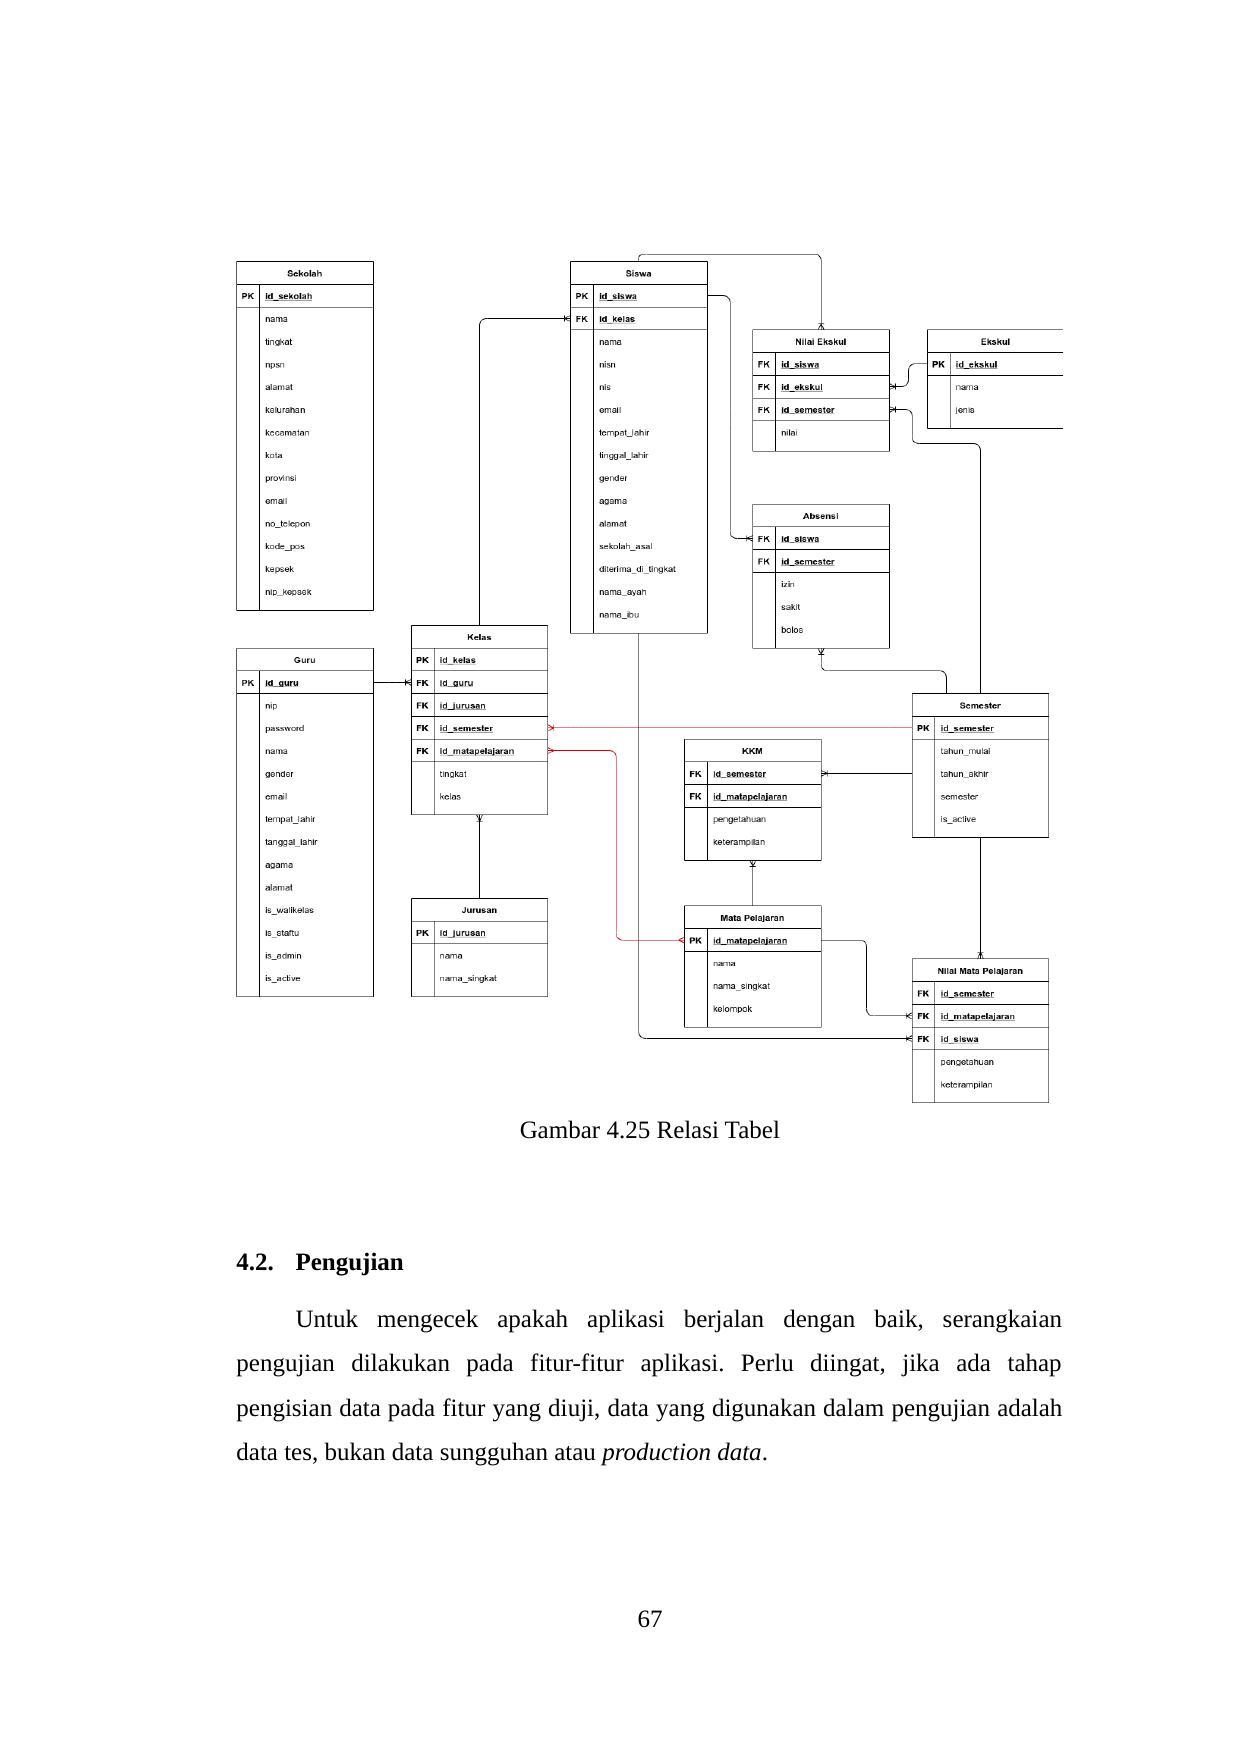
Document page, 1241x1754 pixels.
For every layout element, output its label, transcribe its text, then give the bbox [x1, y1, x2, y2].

text Untuk mengecek apakah aplikasi berjalan dengan baik, serangkaian pengujian dilakukan pada fitur-fitur aplikasi. Perlu diingat, jika ada tahap pengisian data pada fitur yang diuji, data yang digunakan dalam pengujian adalah data tes, bukan data sungguhan atau production data. [236, 1292, 1063, 1469]
text Gambar 4.25 Relasi Tabel [206, 1103, 1093, 1147]
subtitle Pengujian [236, 1235, 1063, 1279]
picture [236, 248, 1063, 1103]
